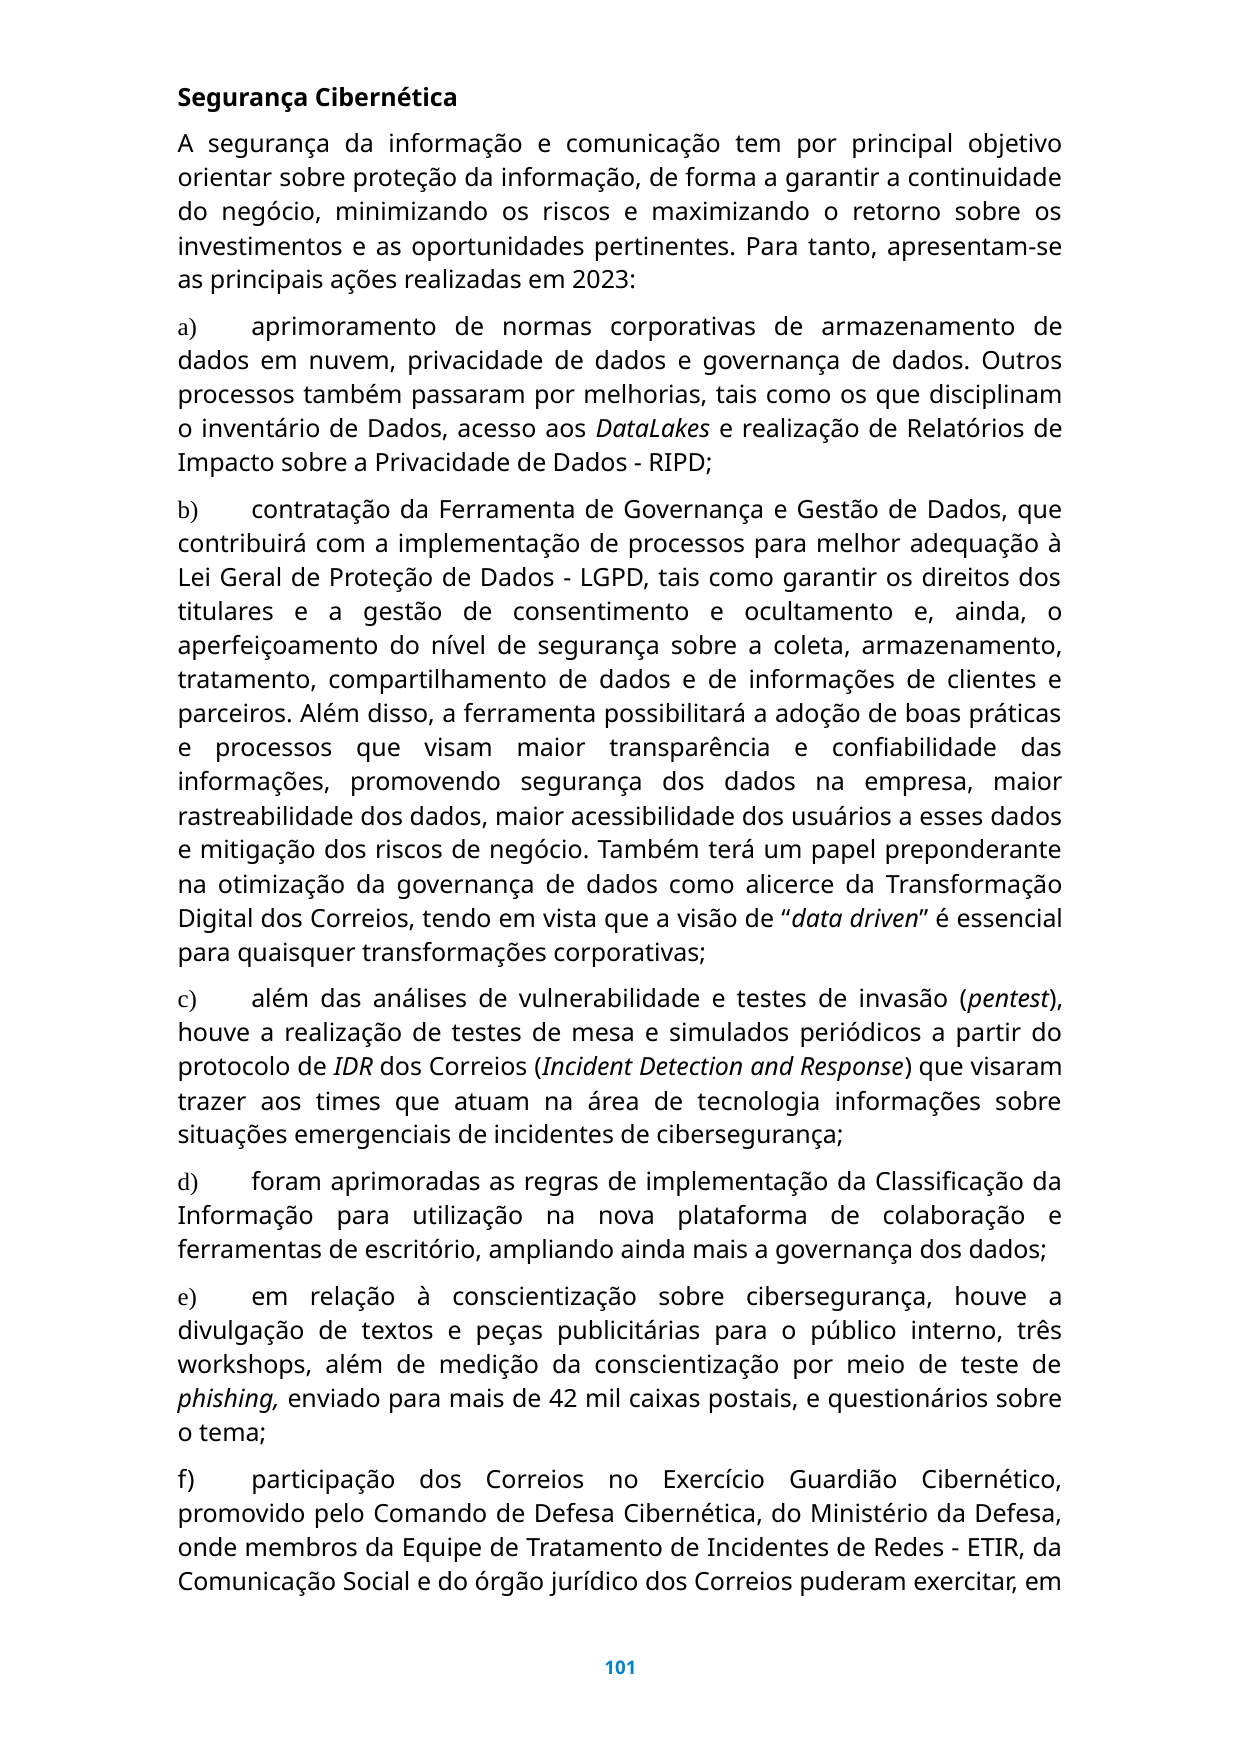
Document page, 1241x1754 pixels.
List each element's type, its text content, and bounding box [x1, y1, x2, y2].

list participação dos Correios no Exercício Guardião Cibernético, promovido pelo Comando de Defesa Cibernética, do Ministério da Defesa, onde membros da Equipe de Tratamento de Incidentes de Redes - ETIR, da Comunicação Social e do órgão jurídico dos Correios puderam exercitar, em [177, 1461, 1063, 1597]
list foram aprimoradas as regras de implementação da Classificação da Informação para utilização na nova plataforma de colaboração e ferramentas de escritório, ampliando ainda mais a governança dos dados; [177, 1164, 1063, 1266]
list além das análises de vulnerabilidade e testes de invasão (pentest), houve a realização de testes de mesa e simulados periódicos a partir do protocolo de IDR dos Correios (Incident Detection and Response) que visaram trazer aos times que atuam na área de tecnologia informações sobre situações emergenciais de incidentes de cibersegurança; [177, 981, 1063, 1151]
text A segurança da informação e comunicação tem por principal objetivo orientar sobre proteção da informação, de forma a garantir a continuidade do negócio, minimizando os riscos e maximizando o retorno sobre os investimentos e as oportunidades pertinentes. Para tanto, apresentam-se as principais ações realizadas em 2023: [177, 126, 1063, 296]
list aprimoramento de normas corporativas de armazenamento de dados em nuvem, privacidade de dados e governança de dados. Outros processos também passaram por melhorias, tais como os que disciplinam o inventário de Dados, acesso aos DataLakes e realização de Relatórios de Impacto sobre a Privacidade de Dados - RIPD; [177, 309, 1063, 479]
list contratação da Ferramenta de Governança e Gestão de Dados, que contribuirá com a implementação de processos para melhor adequação à Lei Geral de Proteção de Dados - LGPD, tais como garantir os direitos dos titulares e a gestão de consentimento e ocultamento e, ainda, o aperfeiçoamento do nível de segurança sobre a coleta, armazenamento, tratamento, compartilhamento de dados e de informações de clientes e parceiros. Além disso, a ferramenta possibilitará a adoção de boas práticas e processos que visam maior transparência e confiabilidade das informações, promovendo segurança dos dados na empresa, maior rastreabilidade dos dados, maior acessibilidade dos usuários a esses dados e mitigação dos riscos de negócio. Também terá um papel preponderante na otimização da governança de dados como alicerce da Transformação Digital dos Correios, tendo em vista que a visão de “data driven” é essencial para quaisquer transformações corporativas; [177, 492, 1063, 968]
list em relação à conscientização sobre cibersegurança, houve a divulgação de textos e peças publicitárias para o público interno, três workshops, além de medição da conscientização por meio de teste de phishing, enviado para mais de 42 mil caixas postais, e questionários sobre o tema; [177, 1278, 1063, 1449]
text Segurança Cibernética [177, 75, 1063, 113]
